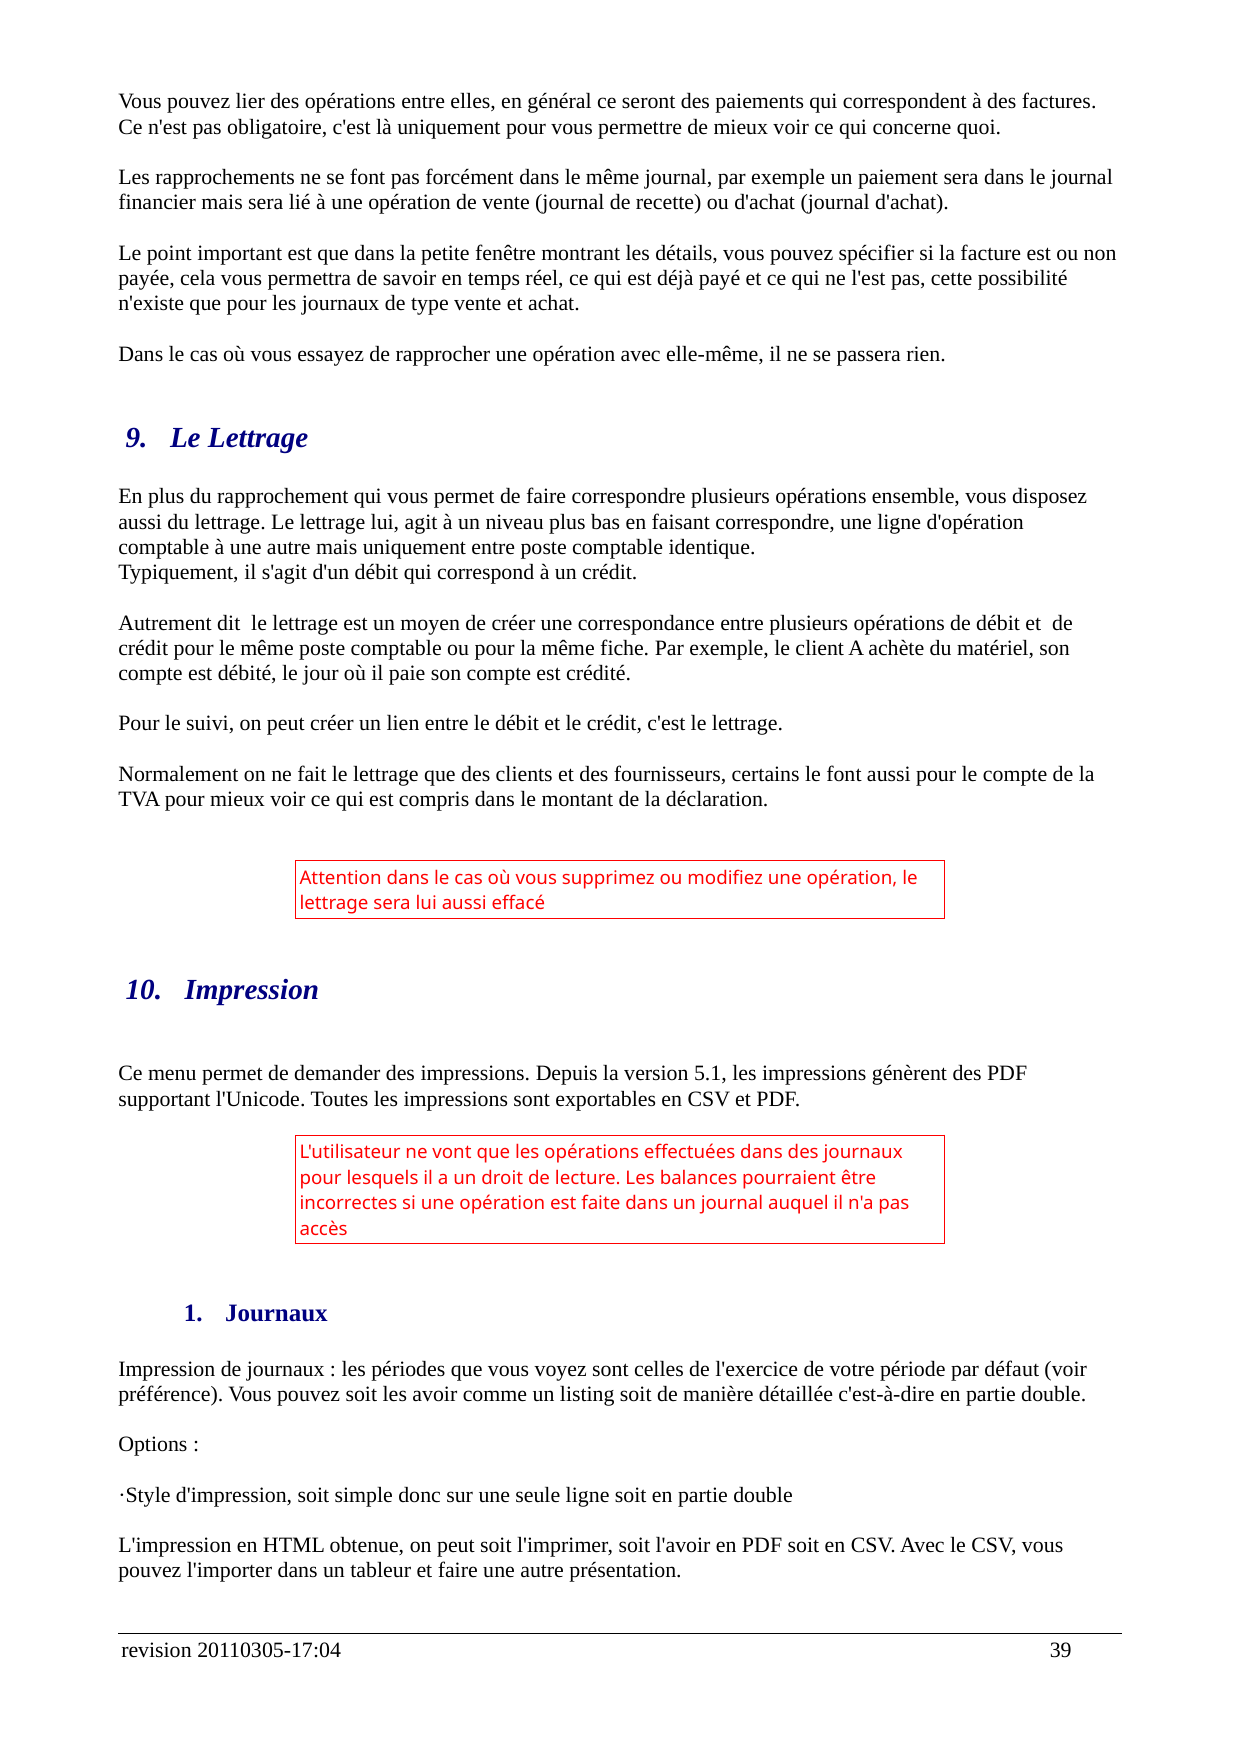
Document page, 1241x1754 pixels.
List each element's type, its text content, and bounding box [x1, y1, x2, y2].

text Impression de journaux : les périodes que vous voyez sont celles de l'exercice de votre période par défaut (voir préférence). Vous pouvez soit les avoir comme un listing soit de manière détaillée c'est-à-dire en partie double. [118, 1356, 1122, 1406]
text comptable à une autre mais uniquement entre poste comptable identique. [118, 534, 1122, 559]
text Ce menu permet de demander des impressions. Depuis la version 5.1, les impressions génèrent des PDF supportant l'Unicode. Toutes les impressions sont exportables en CSV et PDF. [118, 1060, 1122, 1111]
text Autrement dit le lettrage est un moyen de créer une correspondance entre plusieurs opérations de débit et de crédit pour le même poste comptable ou pour la même fiche. Par exemple, le client A achète du matériel, son compte est débité, le jour où il paie son compte est crédité. [118, 609, 1122, 685]
text Normalement on ne fait le lettrage que des clients et des fournisseurs, certains le font aussi pour le compte de la TVA pour mieux voir ce qui est compris dans le montant de la déclaration. [118, 761, 1122, 811]
text L'utilisateur ne vont que les opérations effectuées dans des journaux pour lesquels il a un droit de lecture. Les balances pourraient être incorrectes si une opération est faite dans un journal auquel il n'a pas accès [296, 1136, 944, 1243]
text Les rapprochements ne se font pas forcément dans le même journal, par exemple un paiement sera dans le journal financier mais sera lié à une opération de vente (journal de recette) ou d'achat (journal d'achat). [118, 164, 1122, 214]
text En plus du rapprochement qui vous permet de faire correspondre plusieurs opérations ensemble, vous disposez aussi du lettrage. Le lettrage lui, agit à un niveau plus bas en faisant correspondre, une ligne d'opération [118, 483, 1122, 534]
text L'impression en HTML obtenue, on peut soit l'imprimer, soit l'avoir en PDF soit en CSV. Avec le CSV, vous pouvez l'importer dans un tableur et faire une autre présentation. [118, 1532, 1122, 1583]
text Attention dans le cas où vous supprimez ou modifiez une opération, le lettrage sera lui aussi effacé [296, 861, 944, 918]
text Vous pouvez lier des opérations entre elles, en général ce seront des paiements qui correspondent à des factures. Ce n'est pas obligatoire, c'est là uniquement pour vous permettre de mieux voir ce qui concerne quoi. [118, 88, 1122, 139]
text Le point important est que dans la petite fenêtre montrant les détails, vous pouvez spécifier si la facture est ou non payée, cela vous permettra de savoir en temps réel, ce qui est déjà payé et ce qui ne l'est pas, cette possibilité n'existe que pour les journaux de type vente et achat. [118, 240, 1122, 315]
text ·Style d'impression, soit simple donc sur une seule ligne soit en partie double [118, 1482, 1122, 1507]
subtitle Impression [118, 972, 1122, 1006]
subtitle Le Lettrage [118, 421, 1122, 454]
text Typiquement, il s'agit d'un débit qui correspond à un crédit. [118, 559, 1122, 584]
text Options : [118, 1431, 1122, 1457]
text Dans le cas où vous essayez de rapprocher une opération avec elle-même, il ne se passera rien. [118, 341, 1122, 366]
subtitle Journaux [177, 1298, 1122, 1326]
text Pour le suivi, on peut créer un lien entre le débit et le crédit, c'est le lettrage. [118, 710, 1122, 736]
